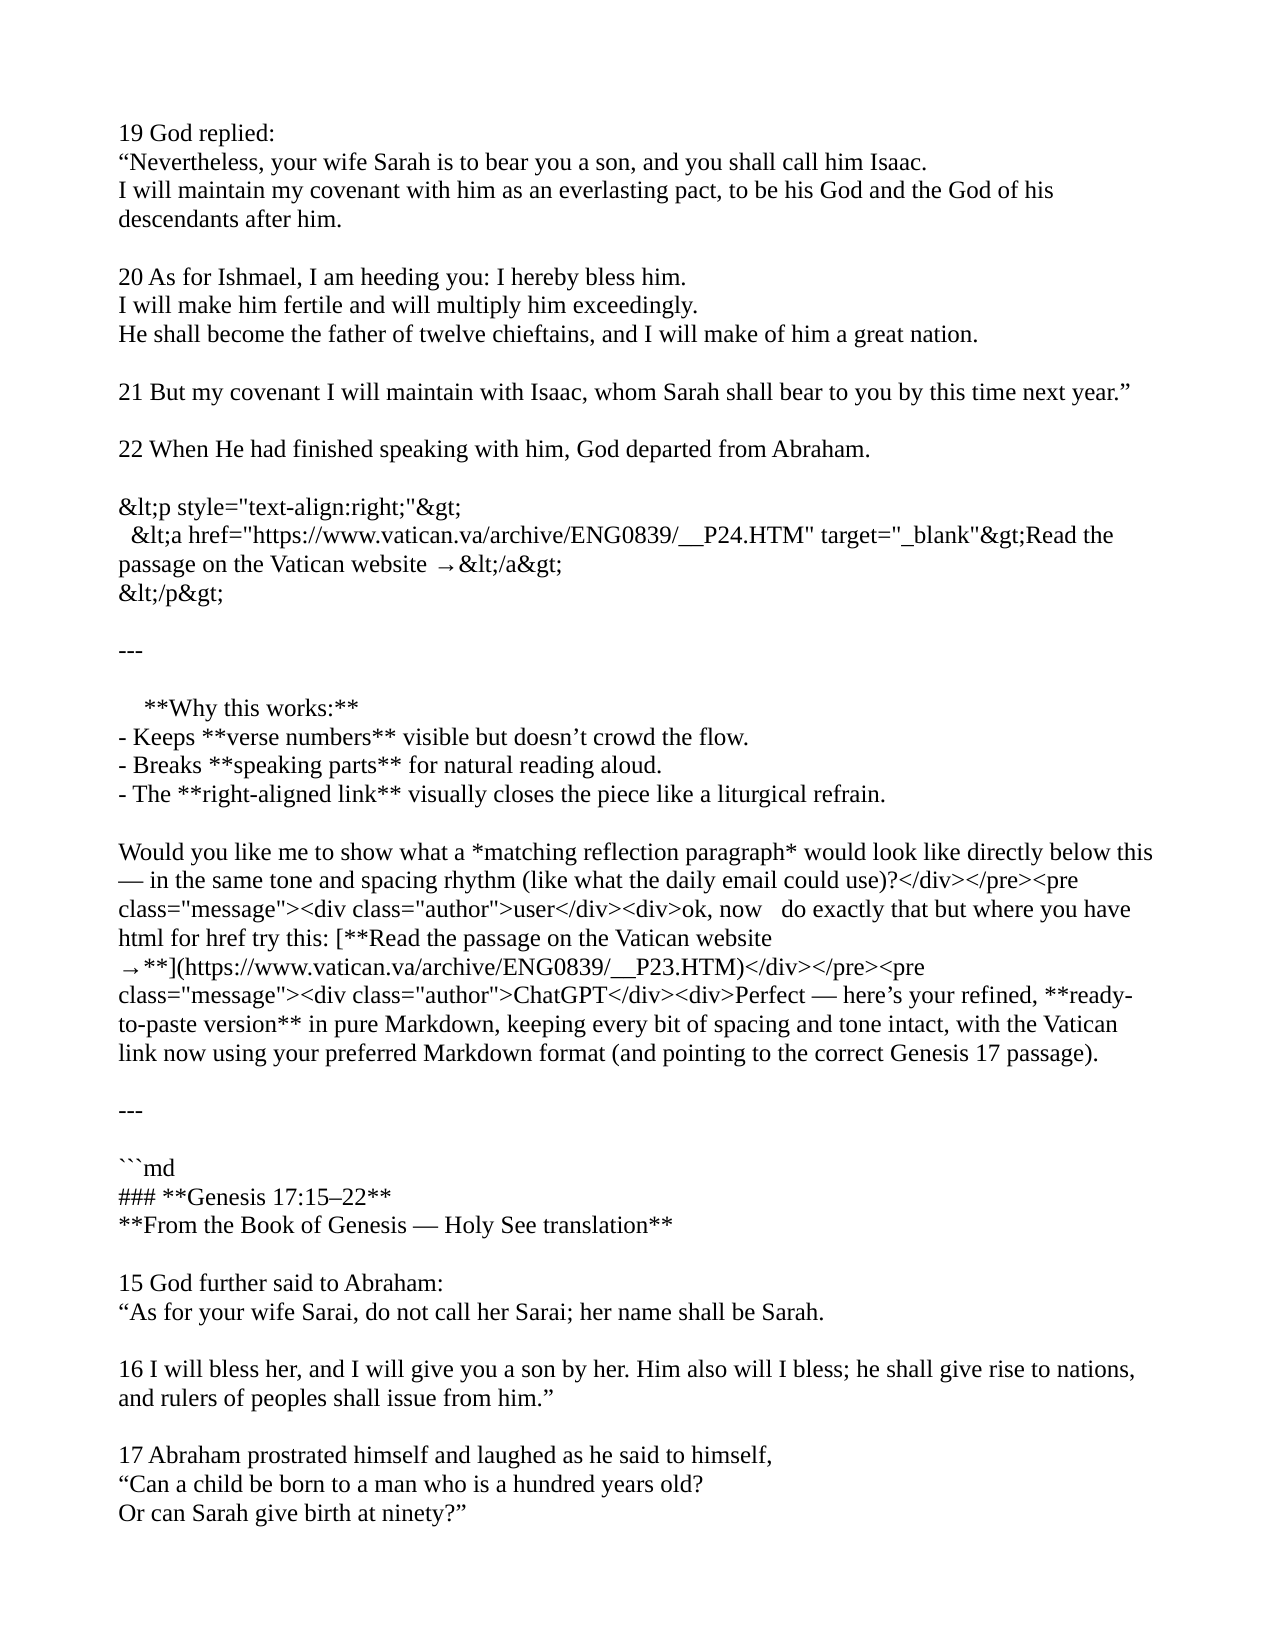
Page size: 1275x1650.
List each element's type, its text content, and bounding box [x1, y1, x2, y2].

text Or can Sarah give birth at ninety?” [118, 1498, 1157, 1527]
text He shall become the father of twelve chieftains, and I will make of him a great nation. [118, 319, 1157, 348]
text &lt;p style="text-align:right;"&gt; [118, 492, 1157, 521]
text ### **Genesis 17:15–22** [118, 1182, 1157, 1211]
text 19 God replied: [118, 118, 1157, 147]
text **From the Book of Genesis — Holy See translation** [118, 1211, 1157, 1239]
text --- [118, 636, 1157, 664]
text I will make him fertile and will multiply him exceedingly. [118, 291, 1157, 319]
text Would you like me to show what a *matching reflection paragraph* would look like directly below this — in the same tone and spacing rhythm (like what the daily email could use)?</div></pre><pre class="message"><div class="author">user</div><div>ok, now do exactly that but where you have html for href try this: [**Read the passage on the Vatican website →**](https://www.vatican.va/archive/ENG0839/__P23.HTM)</div></pre><pre class="message"><div class="author">ChatGPT</div><div>Perfect — here’s your refined, **ready-to-paste version** in pure Markdown, keeping every bit of spacing and tone intact, with the Vatican link now using your preferred Markdown format (and pointing to the correct Genesis 17 passage). [118, 837, 1157, 1067]
text 22 When He had finished speaking with him, God departed from Abraham. [118, 434, 1157, 463]
text - Keeps **verse numbers** visible but doesn’t crowd the flow. [118, 722, 1157, 751]
text I will maintain my covenant with him as an everlasting pact, to be his God and the God of his descendants after him. [118, 176, 1157, 233]
text 15 God further said to Abraham: [118, 1268, 1157, 1297]
text ```md [118, 1153, 1157, 1182]
text 21 But my covenant I will maintain with Isaac, whom Sarah shall bear to you by this time next year.” [118, 377, 1157, 406]
text - Breaks **speaking parts** for natural reading aloud. [118, 751, 1157, 779]
text 16 I will bless her, and I will give you a son by her. Him also will I bless; he shall give rise to nations, and rulers of peoples shall issue from him.” [118, 1354, 1157, 1412]
text - The **right-aligned link** visually closes the piece like a liturgical refrain. [118, 779, 1157, 808]
text ✅ **Why this works:** [118, 693, 1157, 722]
text --- [118, 1096, 1157, 1124]
text 17 Abraham prostrated himself and laughed as he said to himself, [118, 1441, 1157, 1469]
text &lt;a href="https://www.vatican.va/archive/ENG0839/__P24.HTM" target="_blank"&gt;Read the passage on the Vatican website →&lt;/a&gt; [118, 521, 1157, 578]
text “As for your wife Sarai, do not call her Sarai; her name shall be Sarah. [118, 1297, 1157, 1326]
text “Can a child be born to a man who is a hundred years old? [118, 1469, 1157, 1498]
text 20 As for Ishmael, I am heeding you: I hereby bless him. [118, 262, 1157, 291]
text “Nevertheless, your wife Sarah is to bear you a son, and you shall call him Isaac. [118, 147, 1157, 176]
text &lt;/p&gt; [118, 578, 1157, 607]
